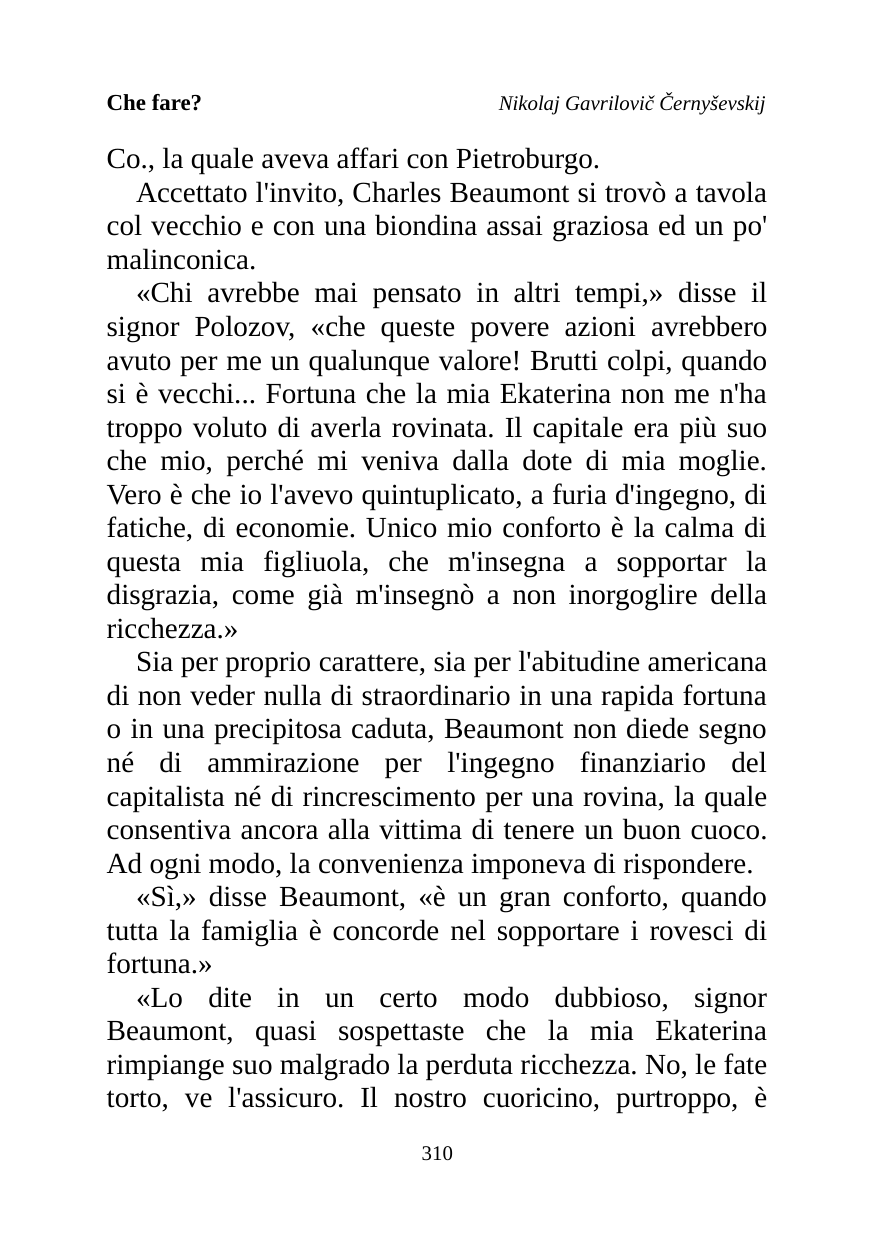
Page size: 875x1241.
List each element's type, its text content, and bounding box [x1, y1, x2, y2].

text Co., la quale aveva affari con Pietroburgo. [106, 141, 768, 175]
text «Chi avrebbe mai pensato in altri tempi,» disse il signor Polozov, «che queste povere azioni avrebbero avuto per me un qualunque valore! Brutti colpi, quando si è vecchi... Fortuna che la mia Ekaterina non me n'ha troppo voluto di averla rovinata. Il capitale era più suo che mio, perché mi veniva dalla dote di mia moglie. Vero è che io l'avevo quintuplicato, a furia d'ingegno, di fatiche, di economie. Unico mio conforto è la calma di questa mia figliuola, che m'insegna a sopportar la disgrazia, come già m'insegnò a non inorgoglire della ricchezza.» [106, 276, 768, 644]
text «Lo dite in un certo modo dubbioso, signor Beaumont, quasi sospettaste che la mia Ekaterina rimpiange suo malgrado la perduta ricchezza. No, le fate torto, ve l'assicuro. Il nostro cuoricino, purtroppo, è [106, 980, 768, 1114]
text Sia per proprio carattere, sia per l'abitudine americana di non veder nulla di straordinario in una rapida fortuna o in una precipitosa caduta, Beaumont non diede segno né di ammirazione per l'ingegno finanziario del capitalista né di rincrescimento per una rovina, la quale consentiva ancora alla vittima di tenere un buon cuoco. Ad ogni modo, la convenienza imponeva di rispondere. [106, 644, 768, 879]
text Accettato l'invito, Charles Beaumont si trovò a tavola col vecchio e con una biondina assai graziosa ed un po' malinconica. [106, 175, 768, 276]
text «Sì,» disse Beaumont, «è un gran conforto, quando tutta la famiglia è concorde nel sopportare i rovesci di fortuna.» [106, 879, 768, 980]
